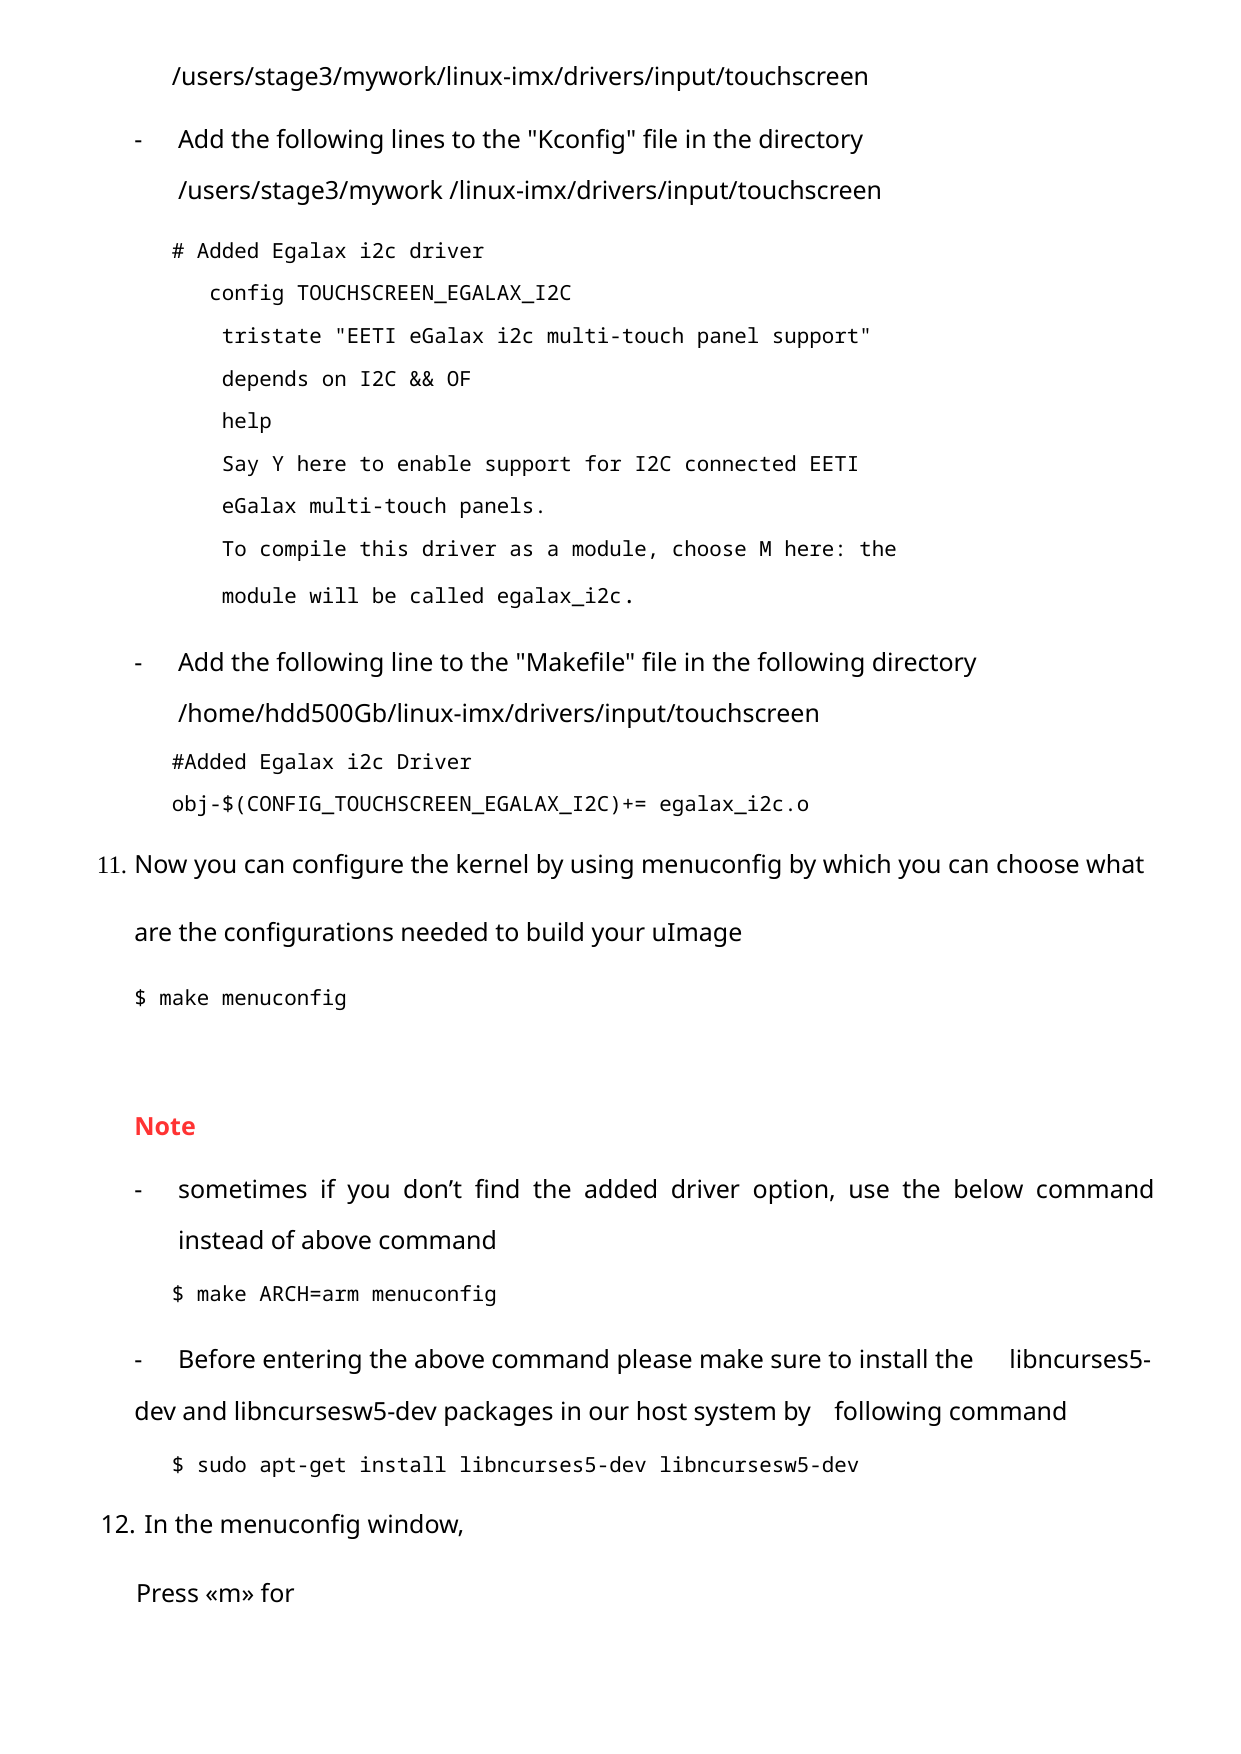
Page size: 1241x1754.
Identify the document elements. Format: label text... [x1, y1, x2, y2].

list $ make ARCH=arm menuconfig [134, 1279, 1181, 1308]
list help [97, 406, 1181, 435]
list eGalax multi-touch panels. [97, 492, 1181, 520]
list /users/stage3/mywork/linux-imx/drivers/input/touchscreen [134, 59, 1181, 93]
list depends on I2C && OF [97, 364, 1181, 392]
list - Before entering the above command please make sure to install the libncurses5-dev and libncursesw5-dev packages in our host system by following command [97, 1342, 1181, 1427]
list Note [97, 1108, 1181, 1142]
list Press «m» for [136, 1575, 1181, 1609]
list Now you can configure the kernel by using menuconfig by which you can choose what are the configurations needed to build your uImage [97, 846, 1181, 949]
list - Add the following line to the "Makefile" file in the following directory /home/hdd500Gb/linux-imx/drivers/input/touchscreen [97, 645, 1181, 730]
list In the menuconfig window, [100, 1507, 1181, 1541]
list obj-$(CONFIG_TOUCHSCREEN_EGALAX_I2C)+= egalax_i2c.o [134, 789, 1181, 818]
list # Added Egalax i2c driver [134, 236, 1181, 264]
list $ sudo apt-get install libncurses5-dev libncursesw5-dev [134, 1450, 1181, 1479]
list #Added Egalax i2c Driver [134, 747, 1181, 775]
list To compile this driver as a module, choose M here: the [97, 534, 1181, 563]
list $ make menuconfig [97, 983, 1181, 1011]
list module will be called egalax_i2c. [97, 577, 1181, 611]
list - Add the following lines to the "Kconfig" file in the directory /users/stage3/mywork /linux-imx/drivers/input/touchscreen [97, 122, 1181, 207]
list tristate "EETI eGalax i2c multi-touch panel support" [97, 321, 1181, 349]
list config TOUCHSCREEN_EGALAX_I2C [172, 278, 1181, 307]
list - sometimes if you don’t find the added driver option, use the below command instead of above command [97, 1171, 1181, 1256]
list Say Y here to enable support for I2C connected EETI [97, 449, 1181, 477]
